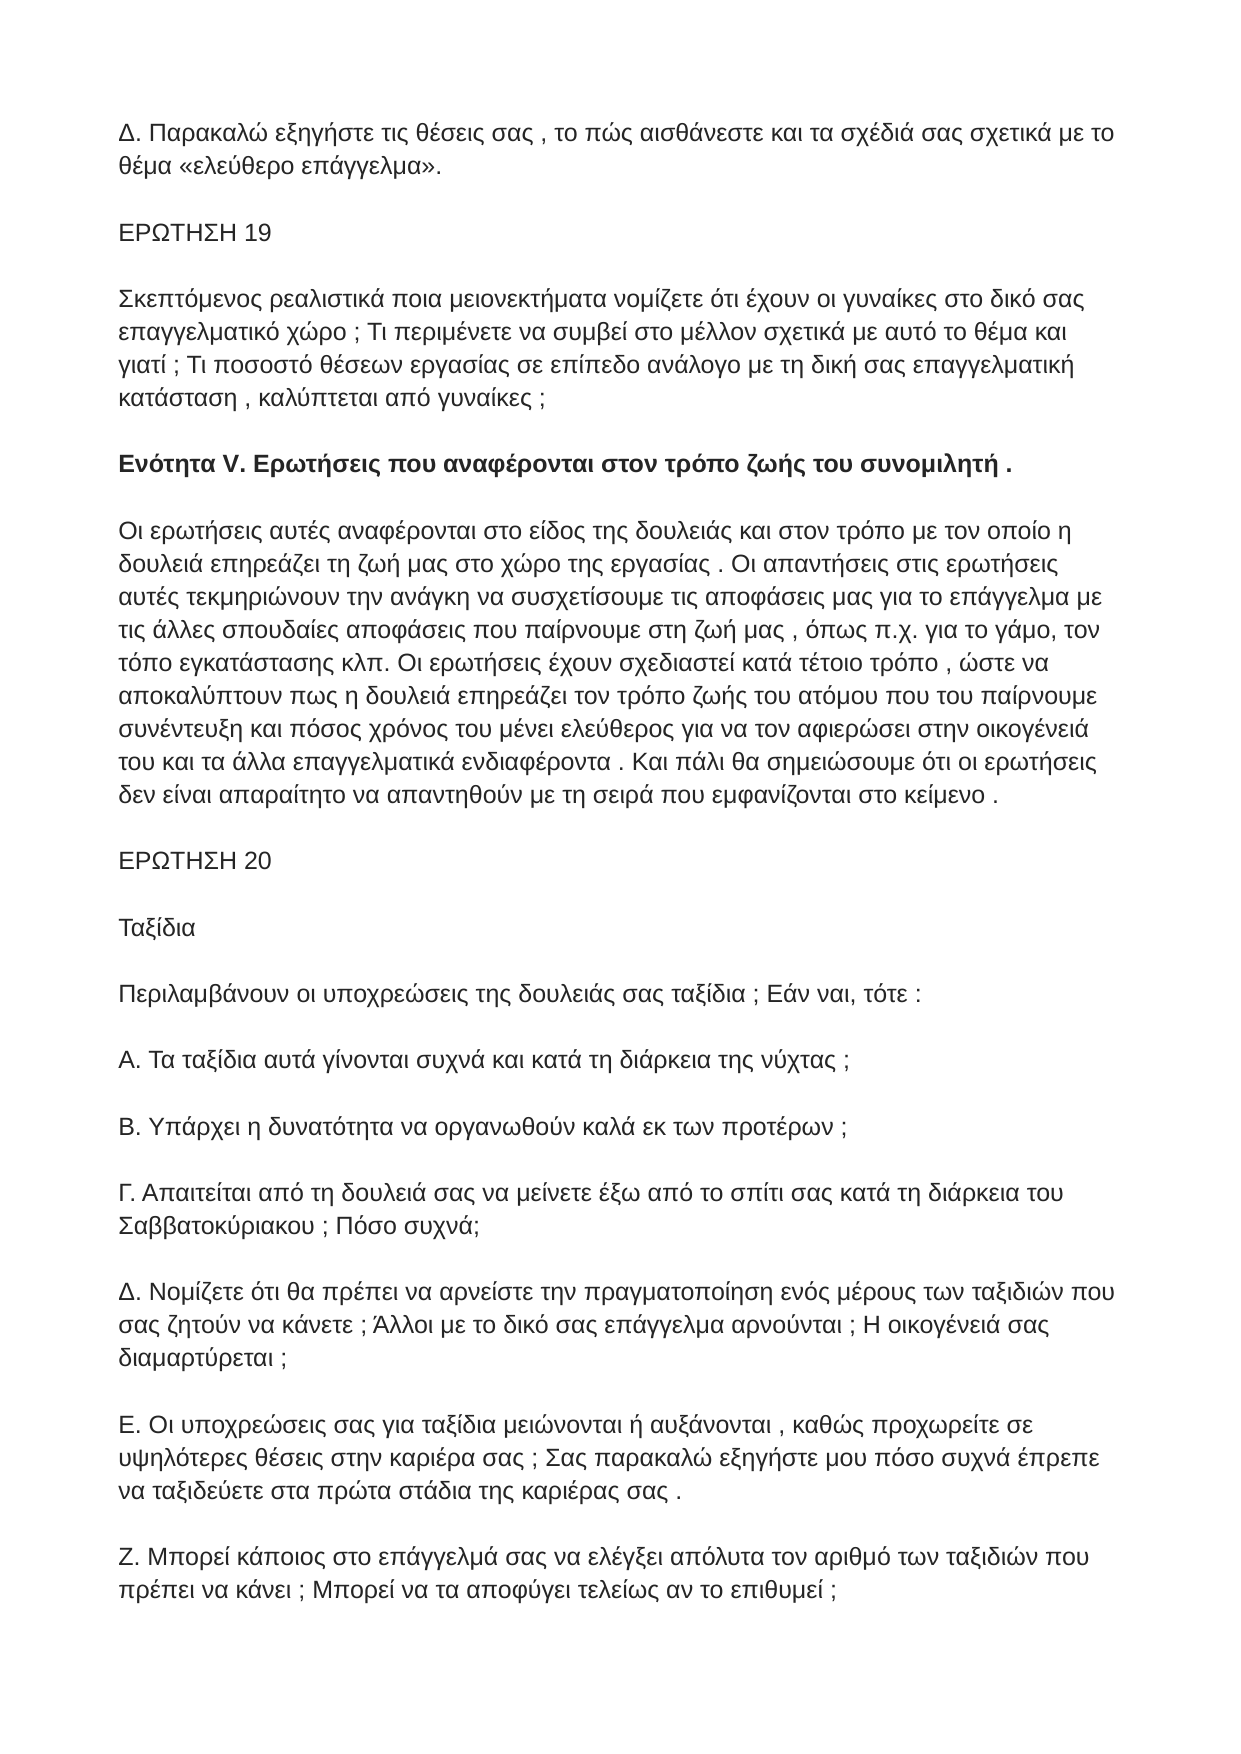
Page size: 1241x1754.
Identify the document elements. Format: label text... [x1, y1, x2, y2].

text Δ. Παρακαλώ εξηγήστε τις θέσεις σας , το πώς αισθάνεστε και τα σχέδιά σας σχετικά με το θέμα «ελεύθερο επάγγελμα». [118, 118, 1122, 180]
text Β. Υπάρχει η δυνατότητα να οργανωθούν καλά εκ των προτέρων ; [118, 1112, 1122, 1140]
text Περιλαμβάνουν οι υποχρεώσεις της δουλειάς σας ταξίδια ; Εάν ναι, τότε : [118, 979, 1122, 1008]
text Ταξίδια [118, 912, 1122, 941]
text Γ. Απαιτείται από τη δουλειά σας να μείνετε έξω από το σπίτι σας κατά τη διάρκεια του Σαββατοκύριακου ; Πόσο συχνά; [118, 1178, 1122, 1240]
text Ζ. Μπορεί κάποιος στο επάγγελμά σας να ελέγξει απόλυτα τον αριθμό των ταξιδιών που πρέπει να κάνει ; Μπορεί να τα αποφύγει τελείως αν το επιθυμεί ; [118, 1542, 1122, 1604]
text Α. Τα ταξίδια αυτά γίνονται συχνά και κατά τη διάρκεια της νύχτας ; [118, 1045, 1122, 1074]
text Οι ερωτήσεις αυτές αναφέρονται στο είδος της δουλειάς και στον τρόπο με τον οποίο η δουλειά επηρεάζει τη ζωή μας στο χώρο της εργασίας . Οι απαντήσεις στις ερωτήσεις αυτές τεκμηριώνουν την ανάγκη να συσχετίσουμε τις αποφάσεις μας για το επάγγελμα με τις άλλες σπουδαίες αποφάσεις που παίρνουμε στη ζωή μας , όπως π.χ. για το γάμο, τον τόπο εγκατάστασης κλπ. Οι ερωτήσεις έχουν σχεδιαστεί κατά τέτοιο τρόπο , ώστε να αποκαλύπτουν πως η δουλειά επηρεάζει τον τρόπο ζωής του ατόμου που του παίρνουμε συνέντευξη και πόσος χρόνος του μένει ελεύθερος για να τον αφιερώσει στην οικογένειά του και τα άλλα επαγγελματικά ενδιαφέροντα . Και πάλι θα σημειώσουμε ότι οι ερωτήσεις δεν είναι απαραίτητο να απαντηθούν με τη σειρά που εμφανίζονται στο κείμενο . [118, 516, 1122, 808]
text Ε. Οι υποχρεώσεις σας για ταξίδια μειώνονται ή αυξάνονται , καθώς προχωρείτε σε υψηλότερες θέσεις στην καριέρα σας ; Σας παρακαλώ εξηγήστε μου πόσο συχνά έπρεπε να ταξιδεύετε στα πρώτα στάδια της καριέρας σας . [118, 1410, 1122, 1504]
text Σκεπτόμενος ρεαλιστικά ποια μειονεκτήματα νομίζετε ότι έχουν οι γυναίκες στο δικό σας επαγγελματικό χώρο ; Τι περιμένετε να συμβεί στο μέλλον σχετικά με αυτό το θέμα και γιατί ; Τι ποσοστό θέσεων εργασίας σε επίπεδο ανάλογο με τη δική σας επαγγελματική κατάσταση , καλύπτεται από γυναίκες ; [118, 284, 1122, 412]
text Δ. Νομίζετε ότι θα πρέπει να αρνείστε την πραγματοποίηση ενός μέρους των ταξιδιών που σας ζητούν να κάνετε ; Άλλοι με το δικό σας επάγγελμα αρνούνται ; Η οικογένειά σας διαμαρτύρεται ; [118, 1277, 1122, 1372]
text ΕΡΩΤΗΣΗ 19 [118, 217, 1122, 246]
text ΕΡΩΤΗΣΗ 20 [118, 846, 1122, 875]
text Ενότητα V. Ερωτήσεις που αναφέρονται στον τρόπο ζωής του συνομιλητή . [118, 449, 1122, 478]
